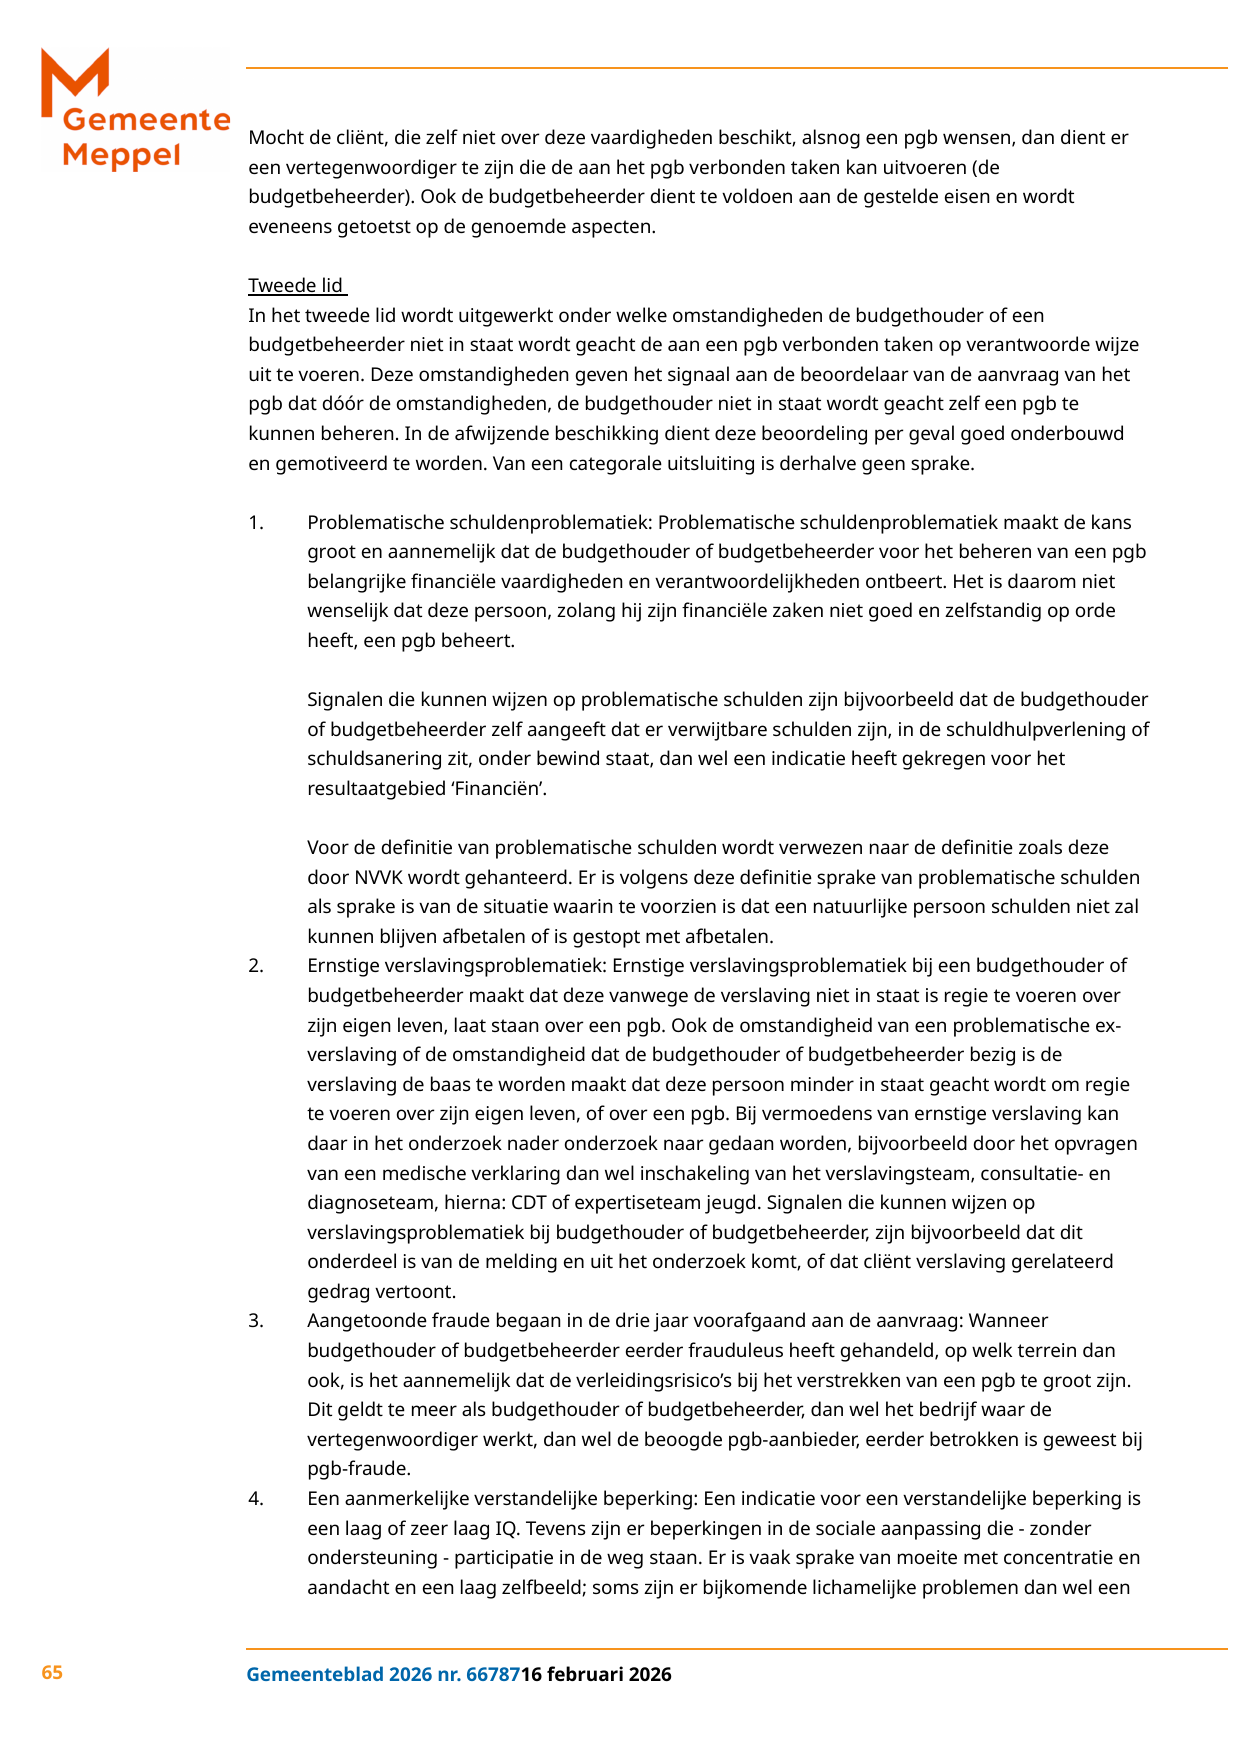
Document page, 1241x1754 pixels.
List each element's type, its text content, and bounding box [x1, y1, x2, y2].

text Tweede lid [248, 272, 1152, 298]
list Ernstige verslavingsproblematiek: Ernstige verslavingsproblematiek bij een budgethouder of budgetbeheerder maakt dat deze vanwege de verslaving niet in staat is regie te voeren over zijn eigen leven, laat staan over een pgb. Ook de omstandigheid van een problematische ex-verslaving of de omstandigheid dat de budgethouder of budgetbeheerder bezig is de verslaving de baas te worden maakt dat deze persoon minder in staat geacht wordt om regie te voeren over zijn eigen leven, of over een pgb. Bij vermoedens van ernstige verslaving kan daar in het onderzoek nader onderzoek naar gedaan worden, bijvoorbeeld door het opvragen van een medische verklaring dan wel inschakeling van het verslavingsteam, consultatie- en diagnoseteam, hierna: CDT of expertiseteam jeugd. Signalen die kunnen wijzen op verslavingsproblematiek bij budgethouder of budgetbeheerder, zijn bijvoorbeeld dat dit onderdeel is van de melding en uit het onderzoek komt, of dat cliënt verslaving gerelateerd gedrag vertoont. [248, 953, 1152, 1304]
picture [41, 47, 231, 172]
text In het tweede lid wordt uitgewerkt onder welke omstandigheden de budgethouder of een budgetbeheerder niet in staat wordt geacht de aan een pgb verbonden taken op verantwoorde wijze uit te voeren. Deze omstandigheden geven het signaal aan de beoordelaar van de aanvraag van het pgb dat dóór de omstandigheden, de budgethouder niet in staat wordt geacht zelf een pgb te kunnen beheren. In de afwijzende beschikking dient deze beoordeling per geval goed onderbouwd en gemotiveerd te worden. Van een categorale uitsluiting is derhalve geen sprake. [248, 302, 1152, 476]
list Aangetoonde fraude begaan in de drie jaar voorafgaand aan de aanvraag: Wanneer budgethouder of budgetbeheerder eerder frauduleus heeft gehandeld, op welk terrein dan ook, is het aannemelijk dat de verleidingsrisico’s bij het verstrekken van een pgb te groot zijn. Dit geldt te meer als budgethouder of budgetbeheerder, dan wel het bedrijf waar de vertegenwoordiger werkt, dan wel de beoogde pgb-aanbieder, eerder betrokken is geweest bij pgb-fraude. [248, 1308, 1152, 1481]
text Mocht de cliënt, die zelf niet over deze vaardigheden beschikt, alsnog een pgb wensen, dan dient er een vertegenwoordiger te zijn die de aan het pgb verbonden taken kan uitvoeren (de budgetbeheerder). Ook de budgetbeheerder dient te voldoen aan de gestelde eisen en wordt eveneens getoetst op de genoemde aspecten. [248, 124, 1152, 239]
list Een aanmerkelijke verstandelijke beperking: Een indicatie voor een verstandelijke beperking is een laag of zeer laag IQ. Tevens zijn er beperkingen in de sociale aanpassing die - zonder ondersteuning - participatie in de weg staan. Er is vaak sprake van moeite met concentratie en aandacht en een laag zelfbeeld; soms zijn er bijkomende lichamelijke problemen dan wel een [248, 1485, 1152, 1600]
list Problematische schuldenproblematiek: Problematische schuldenproblematiek maakt de kans groot en aannemelijk dat de budgethouder of budgetbeheerder voor het beheren van een pgb belangrijke financiële vaardigheden en verantwoordelijkheden ontbeert. Het is daarom niet wenselijk dat deze persoon, zolang hij zijn financiële zaken niet goed en zelfstandig op orde heeft, een pgb beheert. [248, 509, 1152, 653]
list Signalen die kunnen wijzen op problematische schulden zijn bijvoorbeeld dat de budgethouder of budgetbeheerder zelf aangeeft dat er verwijtbare schulden zijn, in de schuldhulpverlening of schuldsanering zit, onder bewind staat, dan wel een indicatie heeft gekregen voor het resultaatgebied ‘Financiën’. [248, 686, 1152, 801]
list Voor de definitie van problematische schulden wordt verwezen naar de definitie zoals deze door NVVK wordt gehanteerd. Er is volgens deze definitie sprake van problematische schulden als sprake is van de situatie waarin te voorzien is dat een natuurlijke persoon schulden niet zal kunnen blijven afbetalen of is gestopt met afbetalen. [248, 834, 1152, 949]
